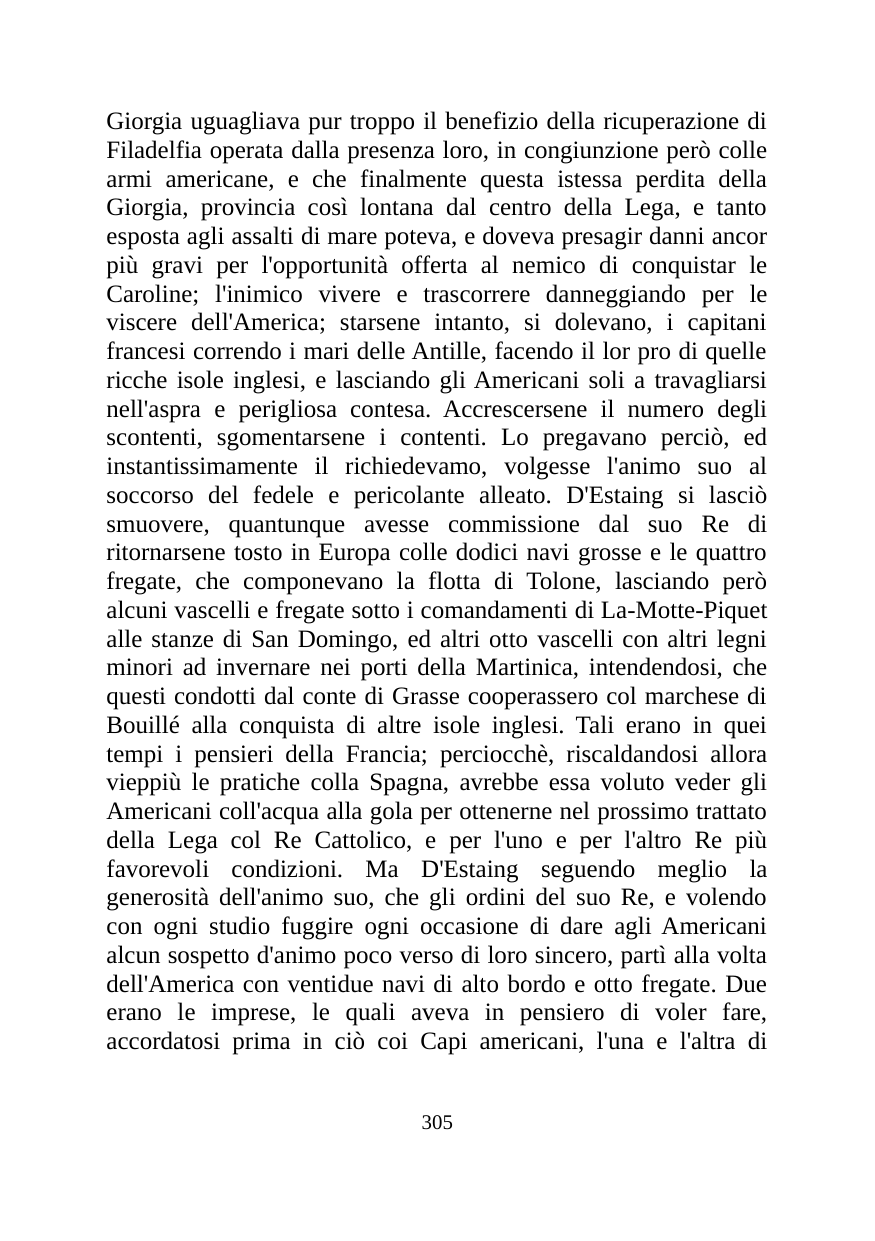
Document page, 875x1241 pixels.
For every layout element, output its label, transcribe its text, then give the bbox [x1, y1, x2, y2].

text Giorgia uguagliava pur troppo il benefizio della ricuperazione di Filadelfia operata dalla presenza loro, in congiunzione però colle armi americane, e che finalmente questa istessa perdita della Giorgia, provincia così lontana dal centro della Lega, e tanto esposta agli assalti di mare poteva, e doveva presagir danni ancor più gravi per l'opportunità offerta al nemico di conquistar le Caroline; l'inimico vivere e trascorrere danneggiando per le viscere dell'America; starsene intanto, si dolevano, i capitani francesi correndo i mari delle Antille, facendo il lor pro di quelle ricche isole inglesi, e lasciando gli Americani soli a travagliarsi nell'aspra e perigliosa contesa. Accrescersene il numero degli scontenti, sgomentarsene i contenti. Lo pregavano perciò, ed instantissimamente il richiedevamo, volgesse l'animo suo al soccorso del fedele e pericolante alleato. D'Estaing si lasciò smuovere, quantunque avesse commissione dal suo Re di ritornarsene tosto in Europa colle dodici navi grosse e le quattro fregate, che componevano la flotta di Tolone, lasciando però alcuni vascelli e fregate sotto i comandamenti di La-Motte-Piquet alle stanze di San Domingo, ed altri otto vascelli con altri legni minori ad invernare nei porti della Martinica, intendendosi, che questi condotti dal conte di Grasse cooperassero col marchese di Bouillé alla conquista di altre isole inglesi. Tali erano in quei tempi i pensieri della Francia; perciocchè, riscaldandosi allora vieppiù le pratiche colla Spagna, avrebbe essa voluto veder gli Americani coll'acqua alla gola per ottenerne nel prossimo trattato della Lega col Re Cattolico, e per l'uno e per l'altro Re più favorevoli condizioni. Ma D'Estaing seguendo meglio la generosità dell'animo suo, che gli ordini del suo Re, e volendo con ogni studio fuggire ogni occasione di dare agli Americani alcun sospetto d'animo poco verso di loro sincero, partì alla volta dell'America con ventidue navi di alto bordo e otto fregate. Due erano le imprese, le quali aveva in pensiero di voler fare, accordatosi prima in ciò coi Capi americani, l'una e l'altra di [106, 106, 768, 1055]
